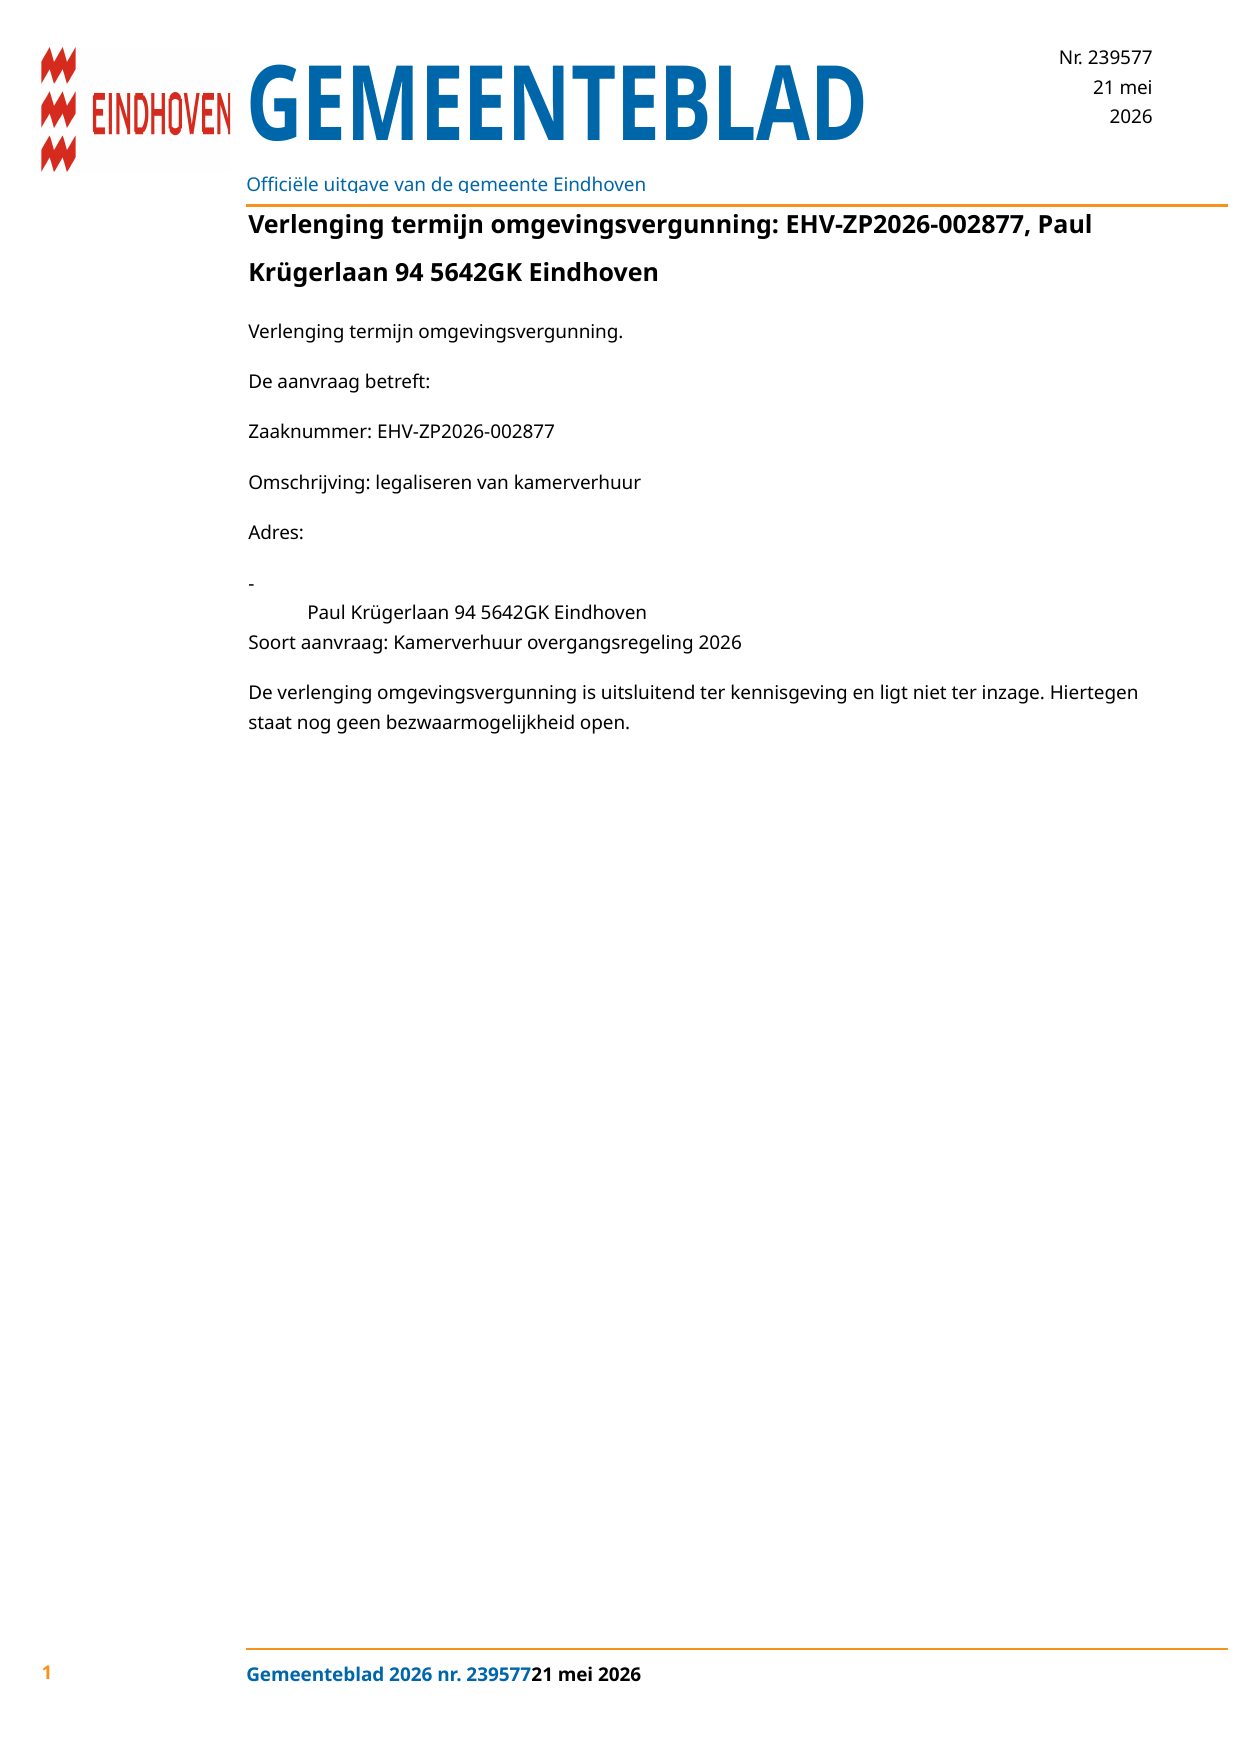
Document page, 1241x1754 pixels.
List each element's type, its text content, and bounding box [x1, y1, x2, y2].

picture [41, 47, 231, 172]
list Paul Krügerlaan 94 5642GK Eindhoven [248, 599, 1152, 625]
text Omschrijving: legaliseren van kamerverhuur [248, 469, 1152, 495]
text Verlenging termijn omgevingsvergunning: EHV-ZP2026-002877, Paul Krügerlaan 94 5642GK Eindhoven [248, 207, 1152, 288]
text Zaaknummer: EHV-ZP2026-002877 [248, 419, 1152, 444]
text De verlenging omgevingsvergunning is uitsluitend ter kennisgeving en ligt niet ter inzage. Hiertegen staat nog geen bezwaarmogelijkheid open. [248, 679, 1152, 735]
text De aanvraag betreft: [248, 368, 1152, 394]
text Verlenging termijn omgevingsvergunning. [248, 318, 1152, 344]
text Adres: [248, 519, 1152, 545]
text Soort aanvraag: Kamerverhuur overgangsregeling 2026 [248, 629, 1152, 655]
